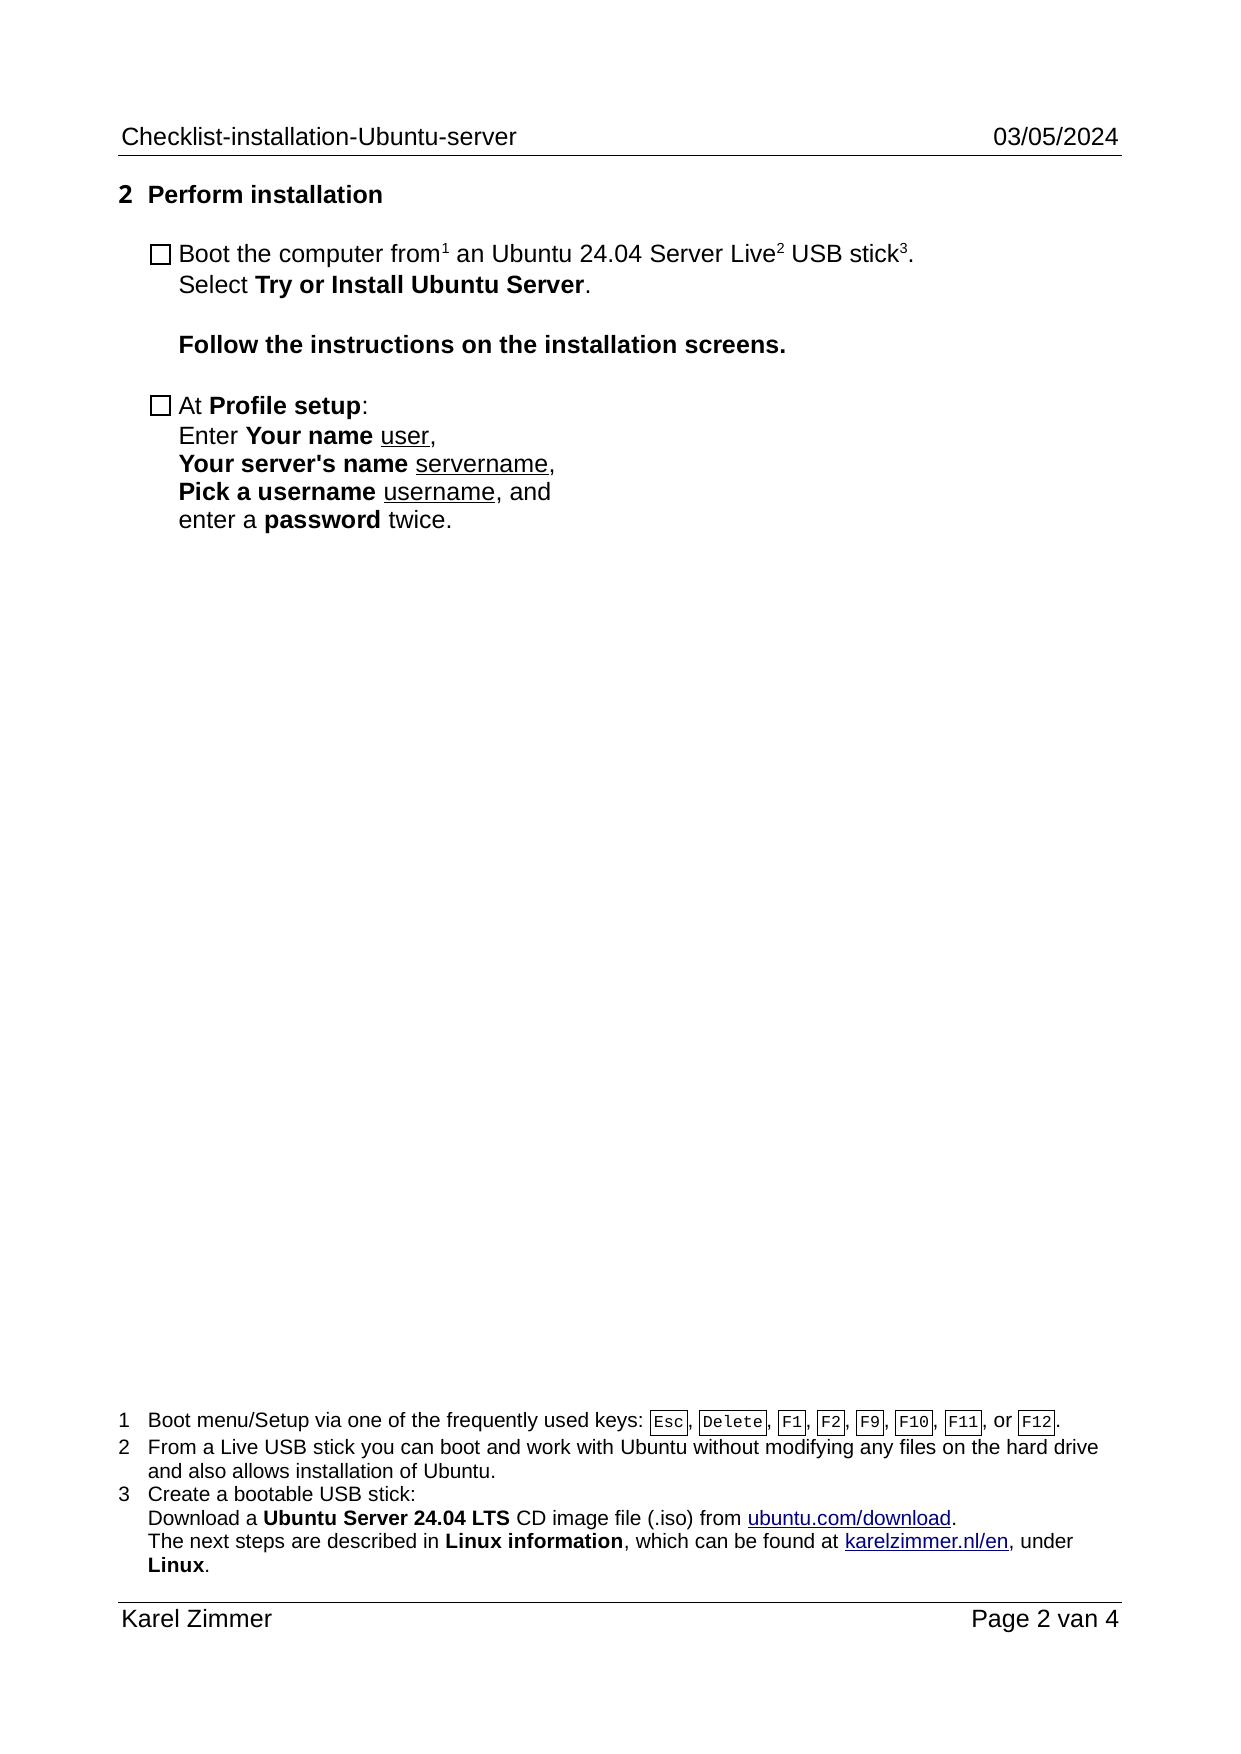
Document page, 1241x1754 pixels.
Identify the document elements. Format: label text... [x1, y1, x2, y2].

table_cell [118, 330, 142, 360]
table_cell [142, 269, 177, 300]
table_cell [142, 421, 177, 535]
table_cell Enter Your name user, Your server's name servername, Pick a username username, and enter a password twice. [177, 421, 1122, 535]
table_cell [142, 360, 177, 391]
table_cell [118, 421, 142, 535]
table_cell [118, 300, 142, 330]
table_cell [142, 300, 177, 330]
table_cell Select Try or Install Ubuntu Server. [177, 269, 1122, 300]
table_header [142, 239, 177, 269]
table_cell [118, 391, 142, 421]
table_cell [118, 360, 142, 391]
table_cell [142, 330, 177, 360]
table_header [118, 239, 142, 269]
table_cell [177, 360, 1122, 391]
table_cell [118, 269, 142, 300]
table_cell [177, 300, 1122, 330]
table_cell At Profile setup: [177, 391, 1122, 421]
list Perform installation [118, 177, 1122, 211]
table_cell Follow the instructions on the installation screens. [177, 330, 1122, 360]
table_header Boot the computer from an Ubuntu 24.04 Server Live USB stick. [177, 239, 1122, 269]
table_cell [142, 391, 177, 421]
